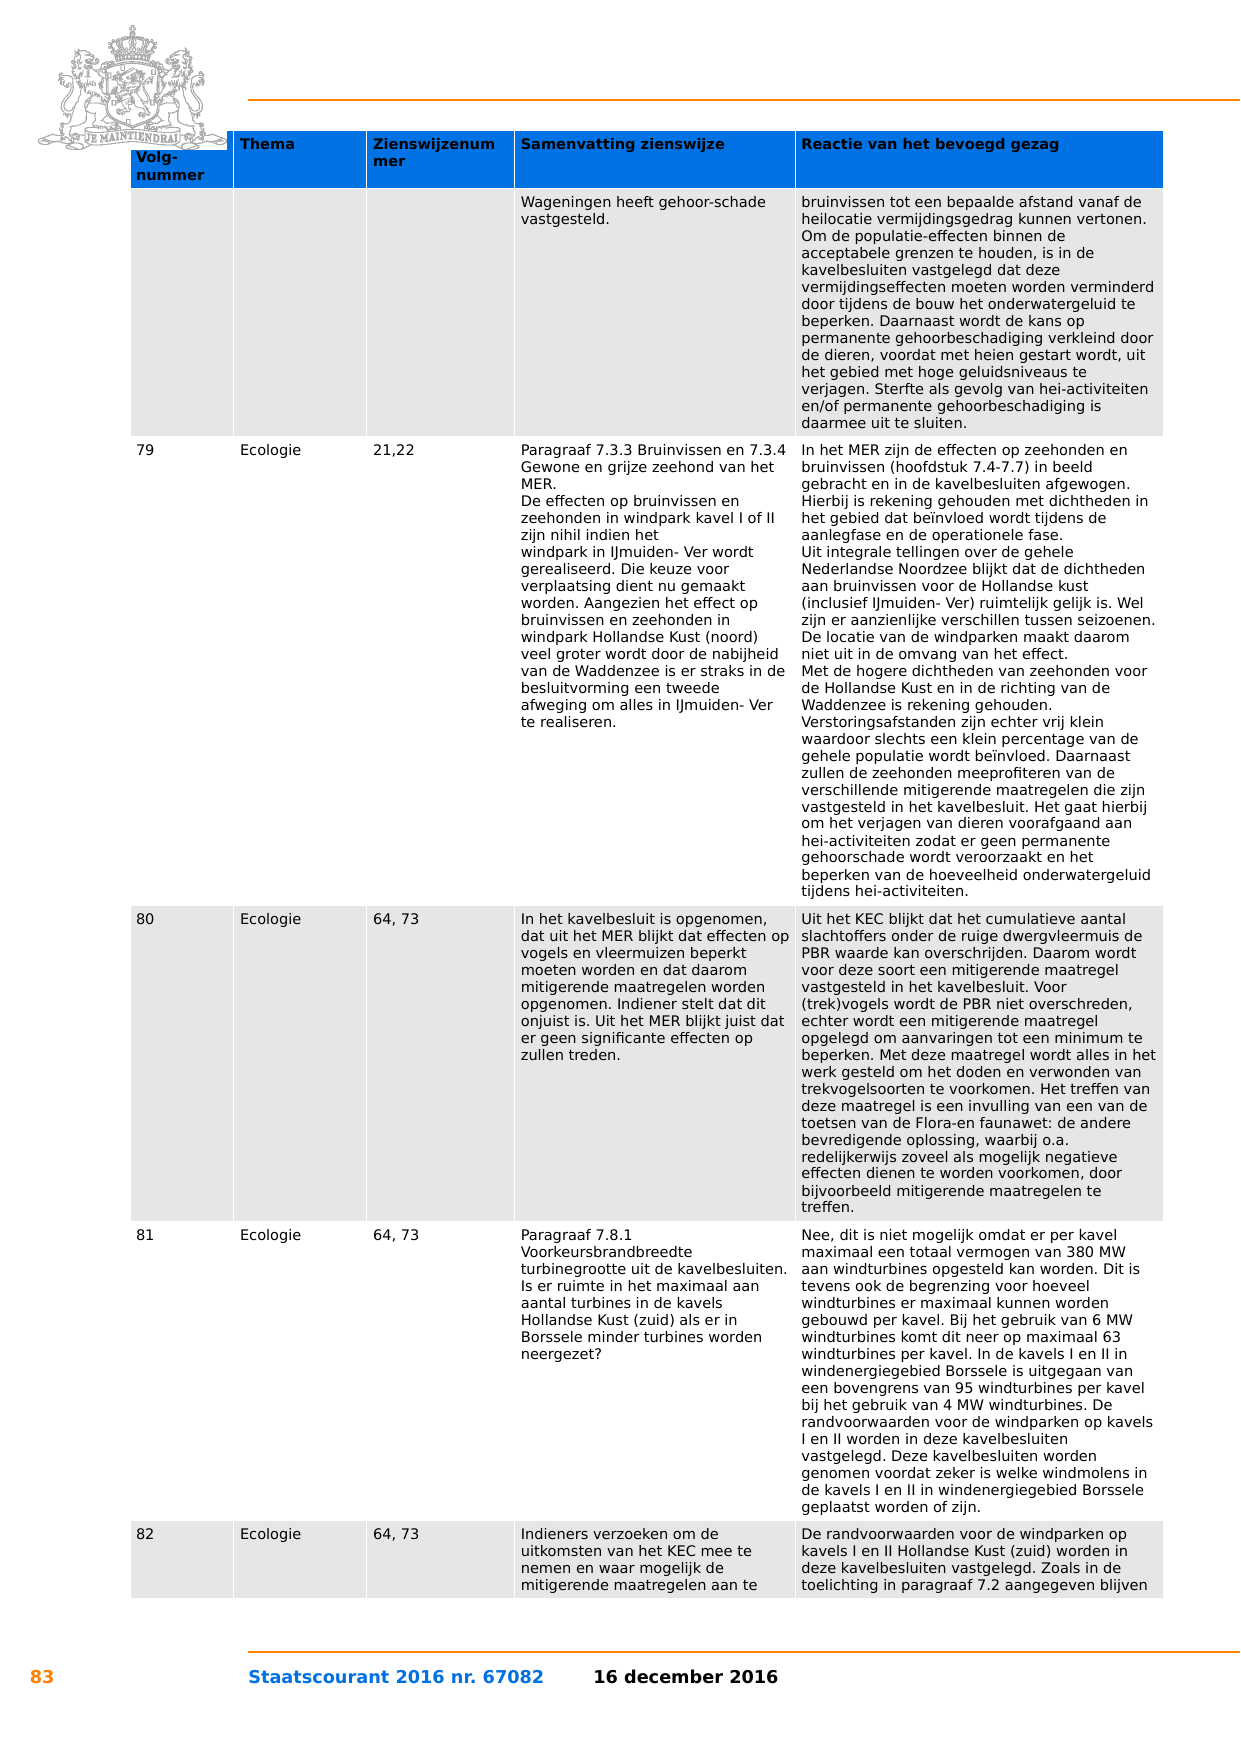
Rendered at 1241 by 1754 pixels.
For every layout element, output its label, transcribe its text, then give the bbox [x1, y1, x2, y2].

table_cell 64, 73 [367, 1521, 514, 1598]
table_cell [367, 189, 514, 436]
table_cell Wageningen heeft gehoor-schade vastgesteld. [515, 189, 795, 436]
table_cell Ecologie [234, 437, 366, 905]
table_cell bruinvissen tot een bepaalde afstand vanaf de heilocatie vermijdingsgedrag kunnen vertonen. Om de populatie-effecten binnen de acceptabele grenzen te houden, is in de kavelbesluiten vastgelegd dat deze vermijdingseffecten moeten worden verminderd door tijdens de bouw het onderwatergeluid te beperken. Daarnaast wordt de kans op permanente gehoorbeschadiging verkleind door de dieren, voordat met heien gestart wordt, uit het gebied met hoge geluidsniveaus te verjagen. Sterfte als gevolg van hei-activiteiten en/of permanente gehoorbeschadiging is daarmee uit te sluiten. [796, 189, 1163, 436]
table_cell Ecologie [234, 1521, 366, 1598]
table_cell Indieners verzoeken om de uitkomsten van het KEC mee te nemen en waar mogelijk de mitigerende maatregelen aan te [515, 1521, 795, 1598]
table_header Thema [234, 131, 366, 188]
table_cell Paragraaf 7.8.1 Voorkeursbrandbreedte turbinegrootte uit de kavelbesluiten. Is er ruimte in het maximaal aan aantal turbines in de kavels Hollandse Kust (zuid) als er in Borssele minder turbines worden neergezet? [515, 1222, 795, 1520]
table_cell In het kavelbesluit is opgenomen, dat uit het MER blijkt dat effecten op vogels en vleermuizen beperkt moeten worden en dat daarom mitigerende maatregelen worden opgenomen. Indiener stelt dat dit onjuist is. Uit het MER blijkt juist dat er geen significante effecten op zullen treden. [515, 906, 795, 1221]
table_cell Ecologie [234, 1222, 366, 1520]
table_cell [234, 189, 366, 436]
picture [38, 25, 227, 150]
table_cell 64, 73 [367, 1222, 514, 1520]
table_header Zienswijzenummer [367, 131, 514, 188]
table_cell 81 [131, 1222, 233, 1520]
table_cell Paragraaf 7.3.3 Bruinvissen en 7.3.4 Gewone en grijze zeehond van het MER. De effecten op bruinvissen en zeehonden in windpark kavel I of II zijn nihil indien het windpark in IJmuiden- Ver wordt gerealiseerd. Die keuze voor verplaatsing dient nu gemaakt worden. Aangezien het effect op bruinvissen en zeehonden in windpark Hollandse Kust (noord) veel groter wordt door de nabijheid van de Waddenzee is er straks in de besluitvorming een tweede afweging om alles in IJmuiden- Ver te realiseren. [515, 437, 795, 905]
table_cell Ecologie [234, 906, 366, 1221]
table_cell 64, 73 [367, 906, 514, 1221]
table_cell Uit het KEC blijkt dat het cumulatieve aantal slachtoffers onder de ruige dwergvleermuis de PBR waarde kan overschrijden. Daarom wordt voor deze soort een mitigerende maatregel vastgesteld in het kavelbesluit. Voor (trek)vogels wordt de PBR niet overschreden, echter wordt een mitigerende maatregel opgelegd om aanvaringen tot een minimum te beperken. Met deze maatregel wordt alles in het werk gesteld om het doden en verwonden van trekvogelsoorten te voorkomen. Het treffen van deze maatregel is een invulling van een van de toetsen van de Flora-en faunawet: de andere bevredigende oplossing, waarbij o.a. redelijkerwijs zoveel als mogelijk negatieve effecten dienen te worden voorkomen, door bijvoorbeeld mitigerende maatregelen te treffen. [796, 906, 1163, 1221]
table_header Reactie van het bevoegd gezag [796, 131, 1163, 188]
table_header Volg-nummer [131, 131, 233, 188]
table_cell [131, 189, 233, 436]
table_cell 82 [131, 1521, 233, 1598]
table_cell Nee, dit is niet mogelijk omdat er per kavel maximaal een totaal vermogen van 380 MW aan windturbines opgesteld kan worden. Dit is tevens ook de begrenzing voor hoeveel windturbines er maximaal kunnen worden gebouwd per kavel. Bij het gebruik van 6 MW windturbines komt dit neer op maximaal 63 windturbines per kavel. In de kavels I en II in windenergiegebied Borssele is uitgegaan van een bovengrens van 95 windturbines per kavel bij het gebruik van 4 MW windturbines. De randvoorwaarden voor de windparken op kavels I en II worden in deze kavelbesluiten vastgelegd. Deze kavelbesluiten worden genomen voordat zeker is welke windmolens in de kavels I en II in windenergiegebied Borssele geplaatst worden of zijn. [796, 1222, 1163, 1520]
table_header Samenvatting zienswijze [515, 131, 795, 188]
table_cell 21,22 [367, 437, 514, 905]
table_cell De randvoorwaarden voor de windparken op kavels I en II Hollandse Kust (zuid) worden in deze kavelbesluiten vastgelegd. Zoals in de toelichting in paragraaf 7.2 aangegeven blijven [796, 1521, 1163, 1598]
table_cell In het MER zijn de effecten op zeehonden en bruinvissen (hoofdstuk 7.4-7.7) in beeld gebracht en in de kavelbesluiten afgewogen. Hierbij is rekening gehouden met dichtheden in het gebied dat beïnvloed wordt tijdens de aanlegfase en de operationele fase. Uit integrale tellingen over de gehele Nederlandse Noordzee blijkt dat de dichtheden aan bruinvissen voor de Hollandse kust (inclusief IJmuiden- Ver) ruimtelijk gelijk is. Wel zijn er aanzienlijke verschillen tussen seizoenen. De locatie van de windparken maakt daarom niet uit in de omvang van het effect. Met de hogere dichtheden van zeehonden voor de Hollandse Kust en in de richting van de Waddenzee is rekening gehouden. Verstoringsafstanden zijn echter vrij klein waardoor slechts een klein percentage van de gehele populatie wordt beïnvloed. Daarnaast zullen de zeehonden meeprofiteren van de verschillende mitigerende maatregelen die zijn vastgesteld in het kavelbesluit. Het gaat hierbij om het verjagen van dieren voorafgaand aan hei-activiteiten zodat er geen permanente gehoorschade wordt veroorzaakt en het beperken van de hoeveelheid onderwatergeluid tijdens hei-activiteiten. [796, 437, 1163, 905]
table_cell 80 [131, 906, 233, 1221]
table_cell 79 [131, 437, 233, 905]
